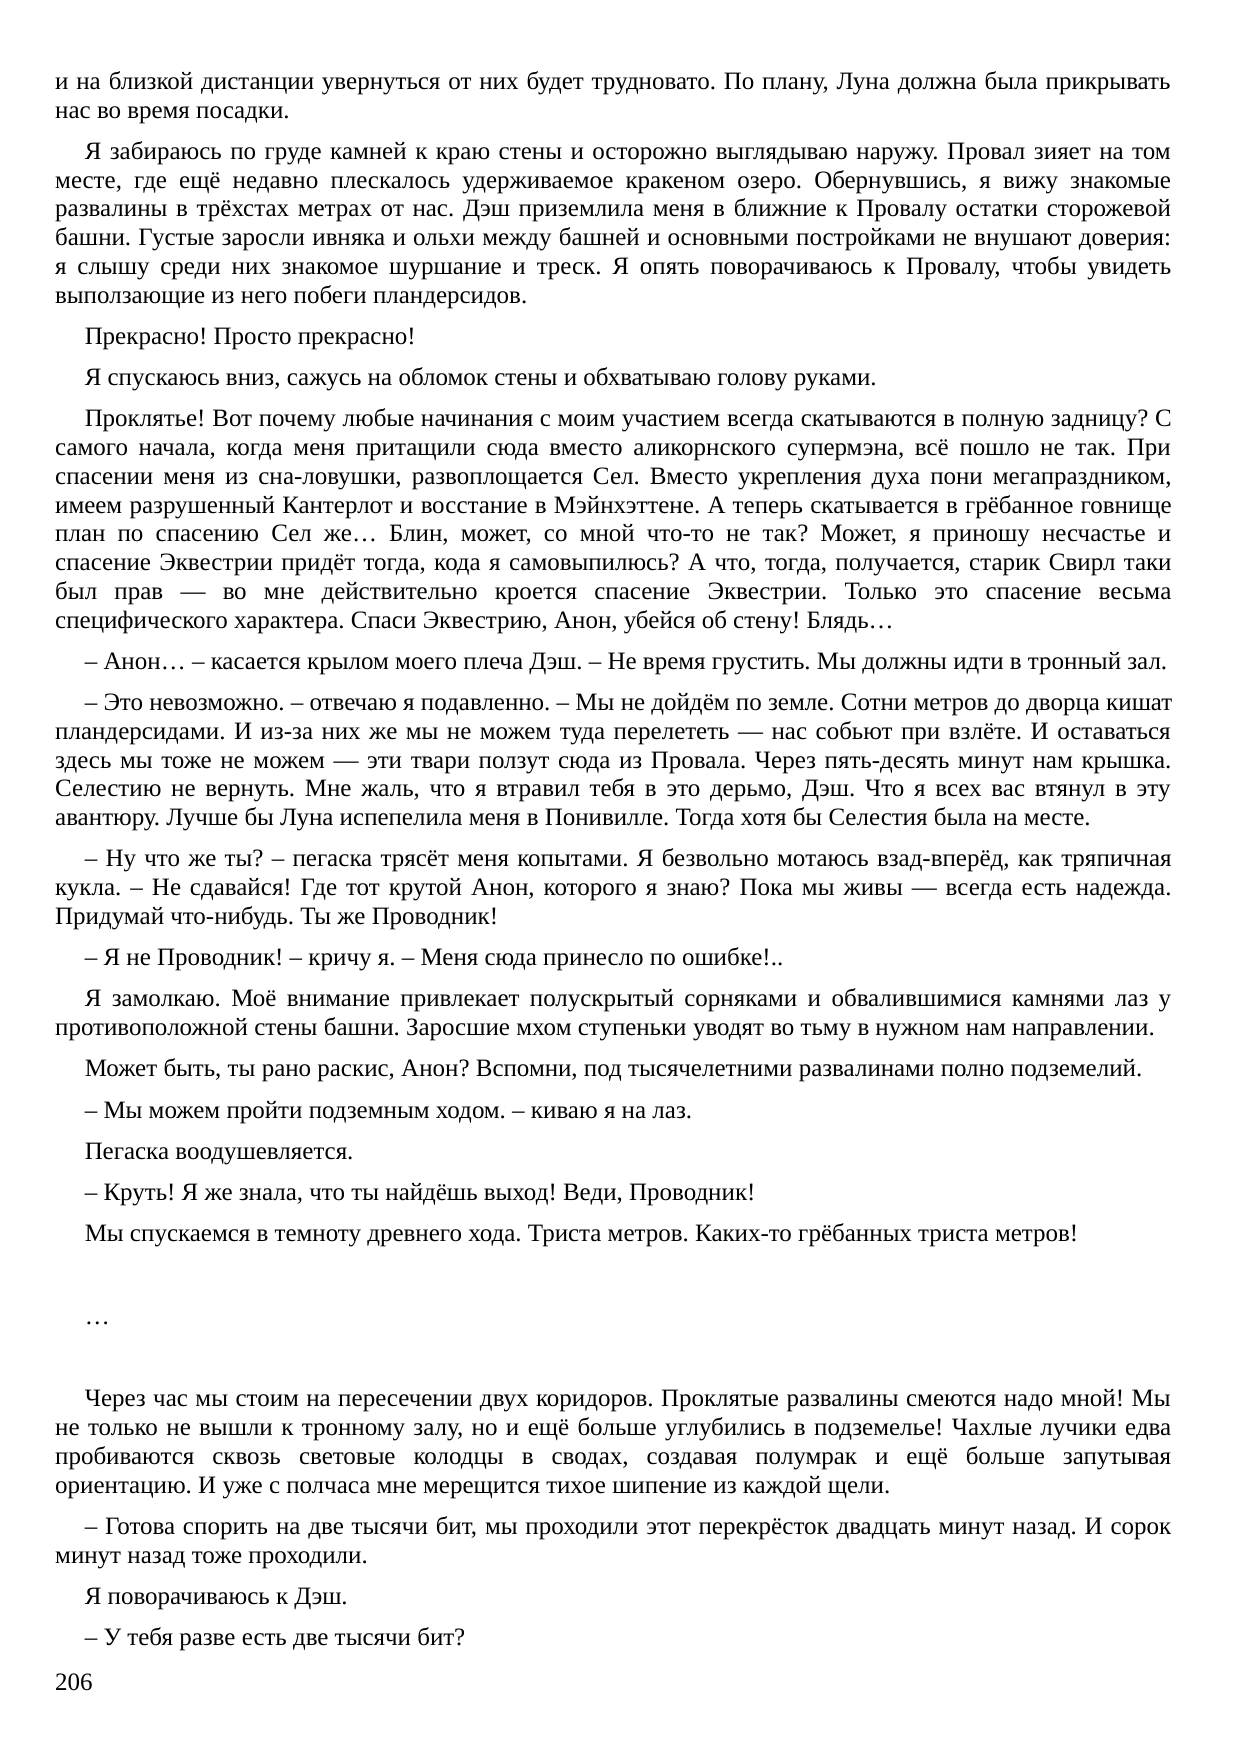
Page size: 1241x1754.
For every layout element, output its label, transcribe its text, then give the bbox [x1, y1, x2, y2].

text Я спускаюсь вниз, сажусь на обломок стены и обхватываю голову руками. [55, 362, 1173, 391]
text Может быть, ты рано раскис, Анон? Вспомни, под тысячелетними развалинами полно подземелий. [55, 1053, 1173, 1082]
text – Готова спорить на две тысячи бит, мы проходили этот перекрёсток двадцать минут назад. И сорок минут назад тоже проходили. [55, 1511, 1173, 1568]
text – Ну что же ты? – пегаска трясёт меня копытами. Я безвольно мотаюсь взад-вперёд, как тряпичная кукла. – Не сдавайся! Где тот крутой Анон, которого я знаю? Пока мы живы — всегда есть надежда. Придумай что-нибудь. Ты же Проводник! [55, 843, 1173, 930]
text – Круть! Я же знала, что ты найдёшь выход! Веди, Проводник! [55, 1177, 1173, 1206]
text Через час мы стоим на пересечении двух коридоров. Проклятые развалины смеются надо мной! Мы не только не вышли к тронному залу, но и ещё больше углубились в подземелье! Чахлые лучики едва пробиваются сквозь световые колодцы в сводах, создавая полумрак и ещё больше запутывая ориентацию. И уже с полчаса мне мерещится тихое шипение из каждой щели. [55, 1383, 1173, 1498]
text Я замолкаю. Моё внимание привлекает полускрытый сорняками и обвалившимися камнями лаз у противоположной стены башни. Заросшие мхом ступеньки уводят во тьму в нужном нам направлении. [55, 983, 1173, 1041]
text Пегаска воодушевляется. [55, 1136, 1173, 1165]
text Я поворачиваюсь к Дэш. [55, 1581, 1173, 1610]
text – Анон… – касается крылом моего плеча Дэш. – Не время грустить. Мы должны идти в тронный зал. [55, 646, 1173, 675]
text и на близкой дистанции увернуться от них будет трудновато. По плану, Луна должна была прикрывать нас во время посадки. [55, 66, 1173, 123]
text – Мы можем пройти подземным ходом. – киваю я на лаз. [55, 1095, 1173, 1123]
text Я забираюсь по груде камней к краю стены и осторожно выглядываю наружу. Провал зияет на том месте, где ещё недавно плескалось удерживаемое кракеном озеро. Обернувшись, я вижу знакомые развалины в трёхстах метрах от нас. Дэш приземлила меня в ближние к Провалу остатки сторожевой башни. Густые заросли ивняка и ольхи между башней и основными постройками не внушают доверия: я слышу среди них знакомое шуршание и треск. Я опять поворачиваюсь к Провалу, чтобы увидеть выползающие из него побеги пландерсидов. [55, 136, 1173, 308]
text Мы спускаемся в темноту древнего хода. Триста метров. Каких-то грёбанных триста метров! [55, 1218, 1173, 1247]
text Проклятье! Вот почему любые начинания с моим участием всегда скатываются в полную задницу? С самого начала, когда меня притащили сюда вместо аликорнского супермэна, всё пошло не так. При спасении меня из сна-ловушки, развоплощается Сел. Вместо укрепления духа пони мегапраздником, имеем разрушенный Кантерлот и восстание в Мэйнхэттене. А теперь скатывается в грёбанное говнище план по спасению Сел же… Блин, может, со мной что-то не так? Может, я приношу несчастье и спасение Эквестрии придёт тогда, кода я самовыпилюсь? А что, тогда, получается, старик Свирл таки был прав — во мне действительно кроется спасение Эквестрии. Только это спасение весьма специфического характера. Спаси Эквестрию, Анон, убейся об стену! Блядь… [55, 403, 1173, 633]
text – У тебя разве есть две тысячи бит? [55, 1622, 1173, 1651]
text Прекрасно! Просто прекрасно! [55, 321, 1173, 350]
text – Это невозможно. – отвечаю я подавленно. – Мы не дойдём по земле. Сотни метров до дворца кишат пландерсидами. И из-за них же мы не можем туда перелететь — нас собьют при взлёте. И оставаться здесь мы тоже не можем — эти твари ползут сюда из Провала. Через пять-десять минут нам крышка. Селестию не вернуть. Мне жаль, что я втравил тебя в это дерьмо, Дэш. Что я всех вас втянул в эту авантюру. Лучше бы Луна испепелила меня в Понивилле. Тогда хотя бы Селестия была на месте. [55, 687, 1173, 831]
text … [55, 1301, 1173, 1330]
text – Я не Проводник! – кричу я. – Меня сюда принесло по ошибке!.. [55, 942, 1173, 971]
